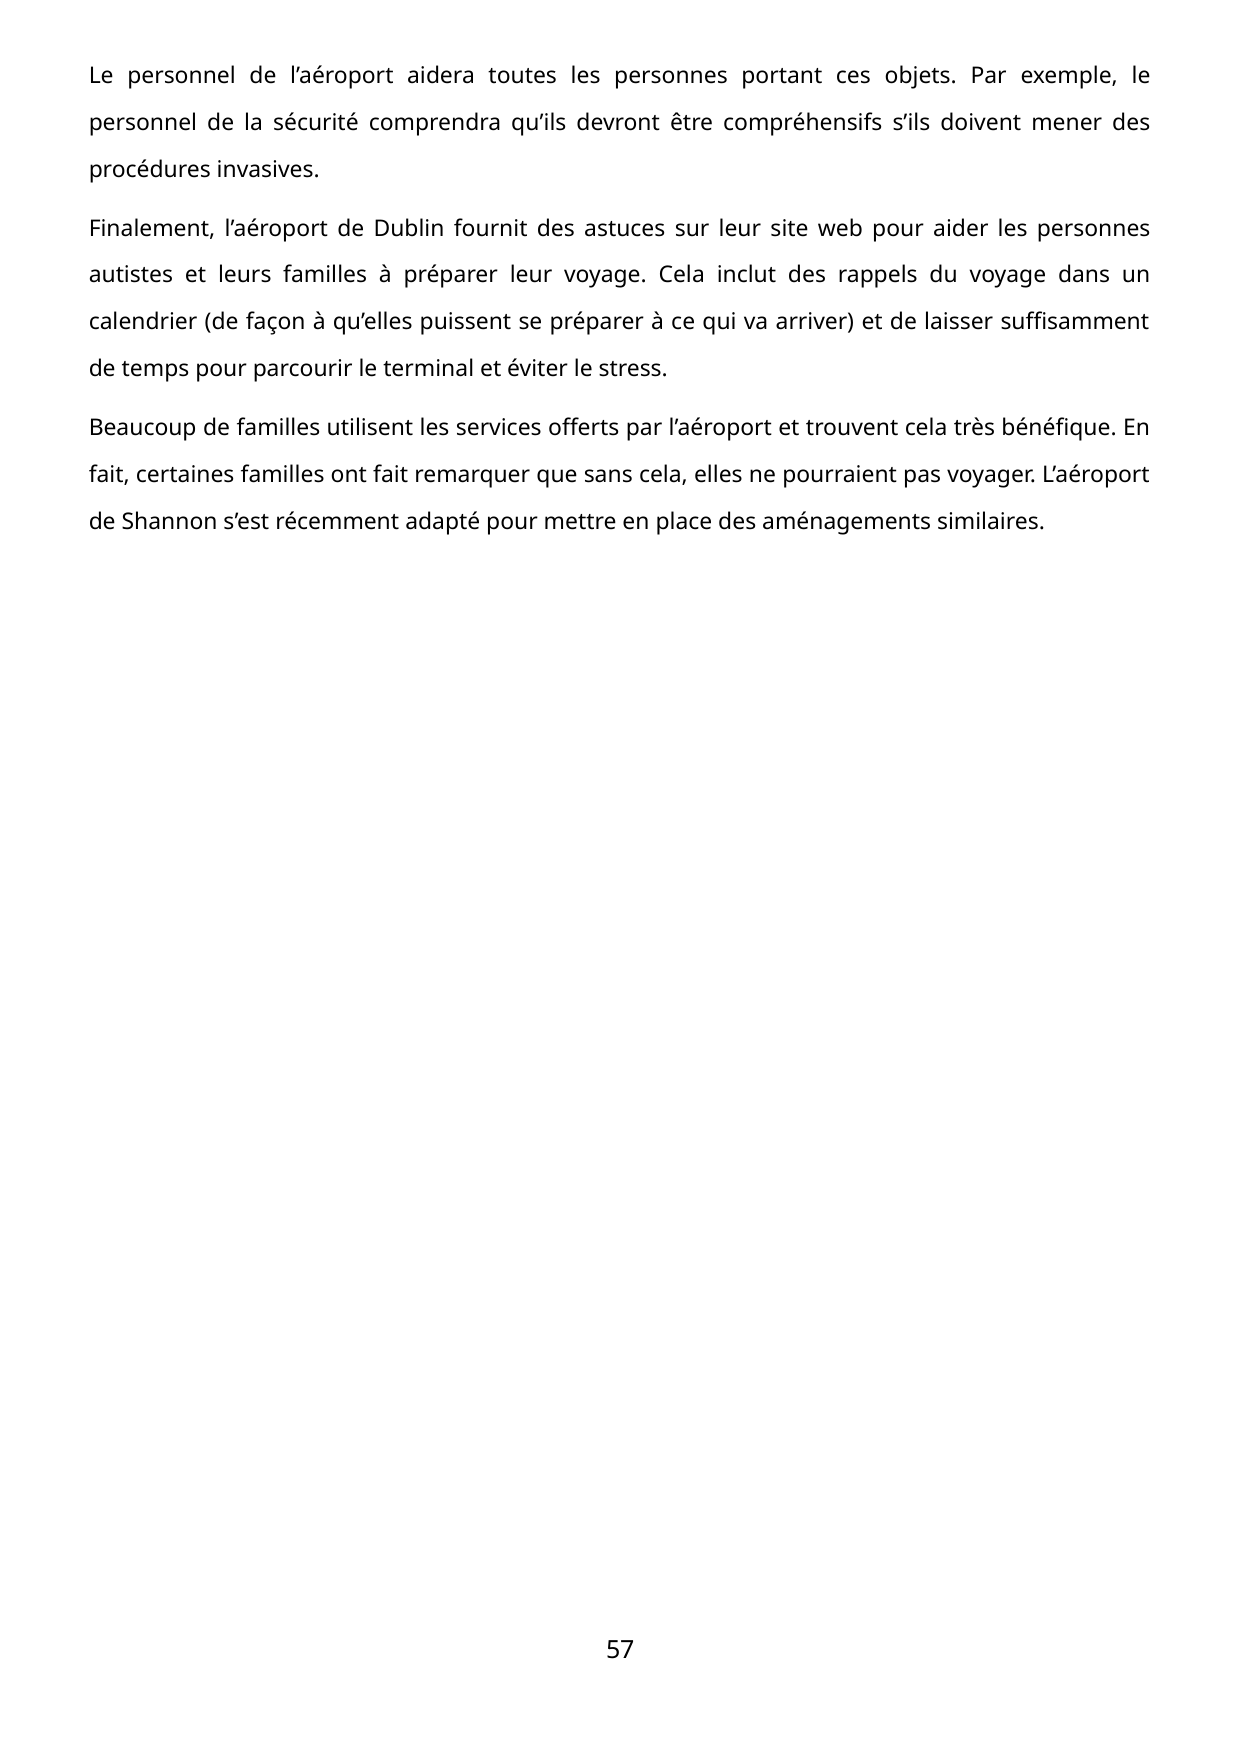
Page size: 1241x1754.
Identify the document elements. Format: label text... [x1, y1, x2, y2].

text Le personnel de l’aéroport aidera toutes les personnes portant ces objets. Par exemple, le personnel de la sécurité comprendra qu’ils devront être compréhensifs s’ils doivent mener des procédures invasives. [88, 59, 1152, 184]
text Finalement, l’aéroport de Dublin fournit des astuces sur leur site web pour aider les personnes autistes et leurs familles à préparer leur voyage. Cela inclut des rappels du voyage dans un calendrier (de façon à qu’elles puissent se préparer à ce qui va arriver) et de laisser suffisamment de temps pour parcourir le terminal et éviter le stress. [88, 212, 1152, 383]
text Beaucoup de familles utilisent les services offerts par l’aéroport et trouvent cela très bénéfique. En fait, certaines familles ont fait remarquer que sans cela, elles ne pourraient pas voyager. L’aéroport de Shannon s’est récemment adapté pour mettre en place des aménagements similaires. [88, 411, 1152, 536]
